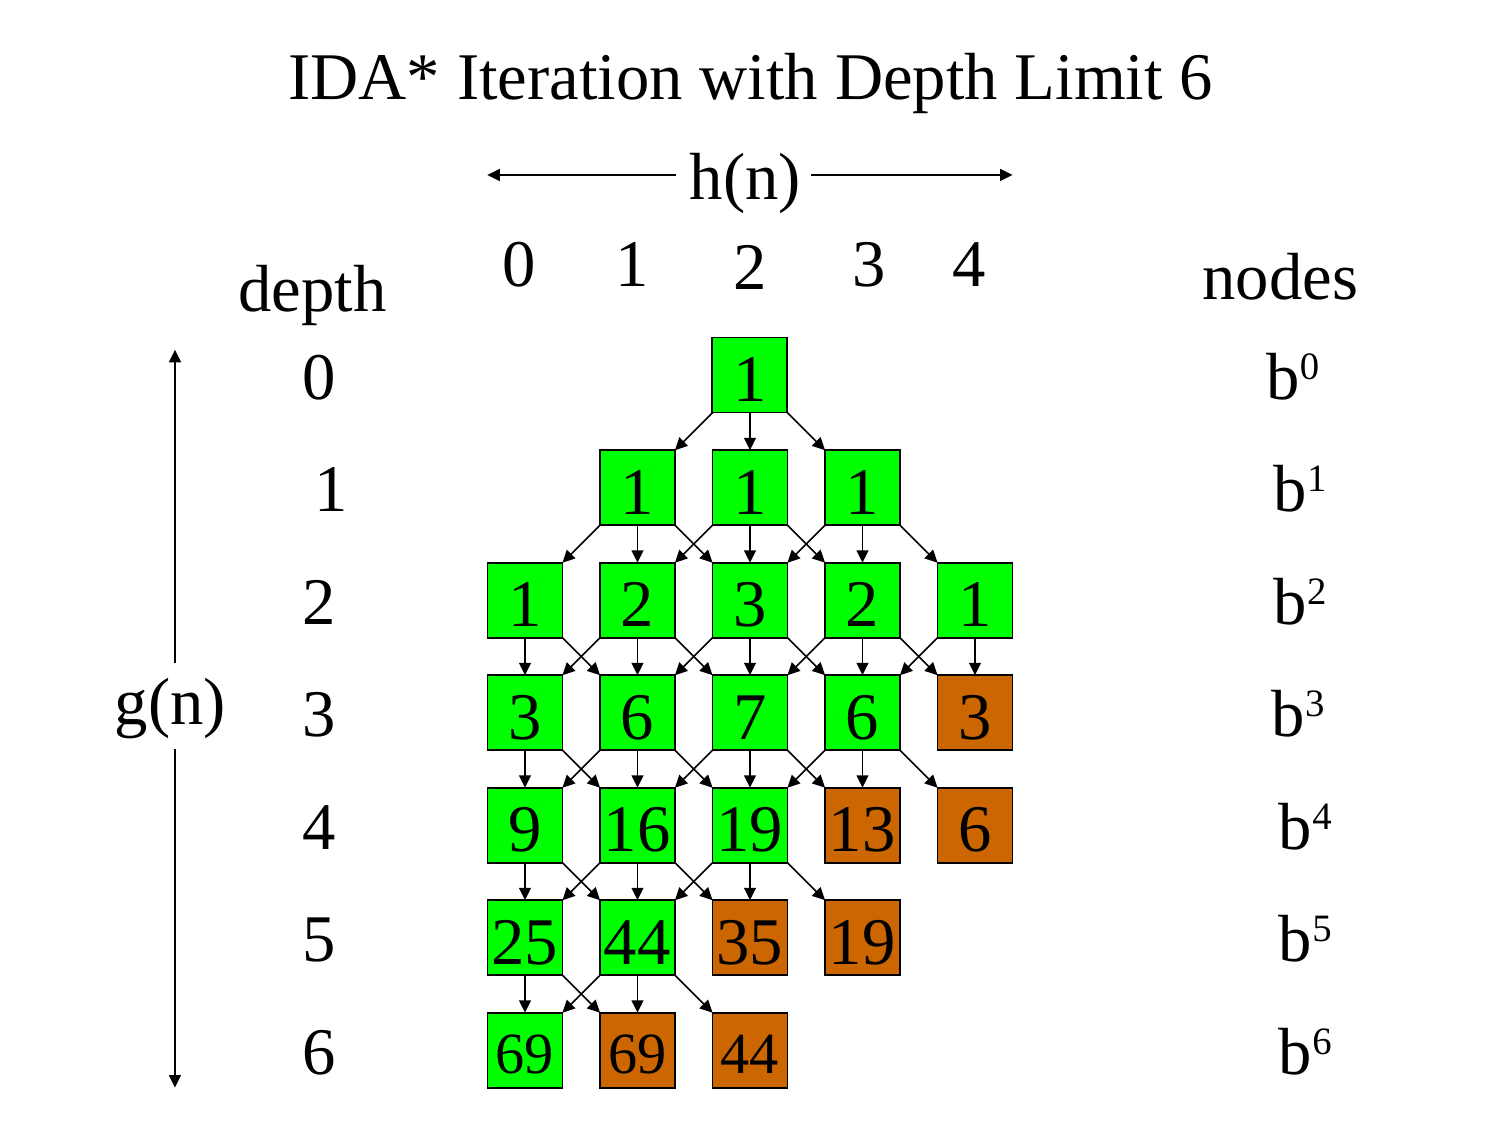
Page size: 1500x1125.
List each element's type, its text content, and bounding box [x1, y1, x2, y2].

text_box depth [311, 283, 326, 309]
text_box g(n) [99, 649, 242, 746]
text_box b4 [1263, 774, 1347, 871]
text_box 6 [600, 675, 676, 751]
text_box b5 [1263, 887, 1347, 983]
text_box 19 [825, 900, 901, 976]
text_box 3 [712, 562, 788, 638]
text_box 69 [600, 1012, 676, 1088]
text_box 3 [487, 675, 563, 751]
text_box 2 [287, 549, 351, 646]
text_box 2 [825, 562, 901, 638]
text_box 25 [487, 900, 563, 976]
text_box 1 [937, 562, 1013, 638]
text_box b6 [1263, 999, 1347, 1096]
text_box 4 [287, 774, 351, 871]
text_box 2 [718, 214, 782, 311]
text_box 1 [712, 450, 788, 526]
text_box 9 [487, 787, 563, 863]
text_box 1 [487, 562, 563, 638]
text_box depth [187, 237, 438, 333]
text_box 3 [937, 675, 1013, 751]
text_box 6 [937, 787, 1013, 863]
text_box b0 [1251, 324, 1334, 421]
text_box 0 [287, 324, 351, 421]
text_box b3 [1224, 662, 1388, 758]
text_box 19 [712, 787, 788, 863]
text_box 13 [825, 787, 901, 863]
text_box 1 [825, 450, 901, 526]
text_box nodes [1187, 224, 1374, 321]
text_box 1 [712, 337, 788, 413]
text_box 3 [837, 212, 901, 308]
text_box 6 [287, 999, 351, 1096]
text_box 2 [600, 562, 676, 638]
text_box 6 [825, 675, 901, 751]
text_box b1 [1249, 437, 1351, 533]
text_box 1 [600, 450, 676, 526]
text_box 35 [712, 900, 788, 976]
text_box 5 [287, 887, 351, 983]
text_box b2 [1249, 549, 1351, 646]
text_box 3 [287, 662, 351, 758]
text_box 4 [937, 212, 1001, 308]
text_box 16 [600, 787, 676, 863]
text_box 44 [600, 900, 676, 976]
text_box 44 [712, 1012, 788, 1088]
text_box 1 [299, 437, 338, 533]
text_box IDA* Iteration with Depth Limit 6 [273, 24, 1230, 121]
text_box h(n) [675, 124, 817, 221]
text_box 0 [487, 212, 551, 308]
text_box 1 [600, 212, 664, 308]
text_box 7 [712, 675, 788, 751]
text_box 69 [487, 1012, 563, 1088]
